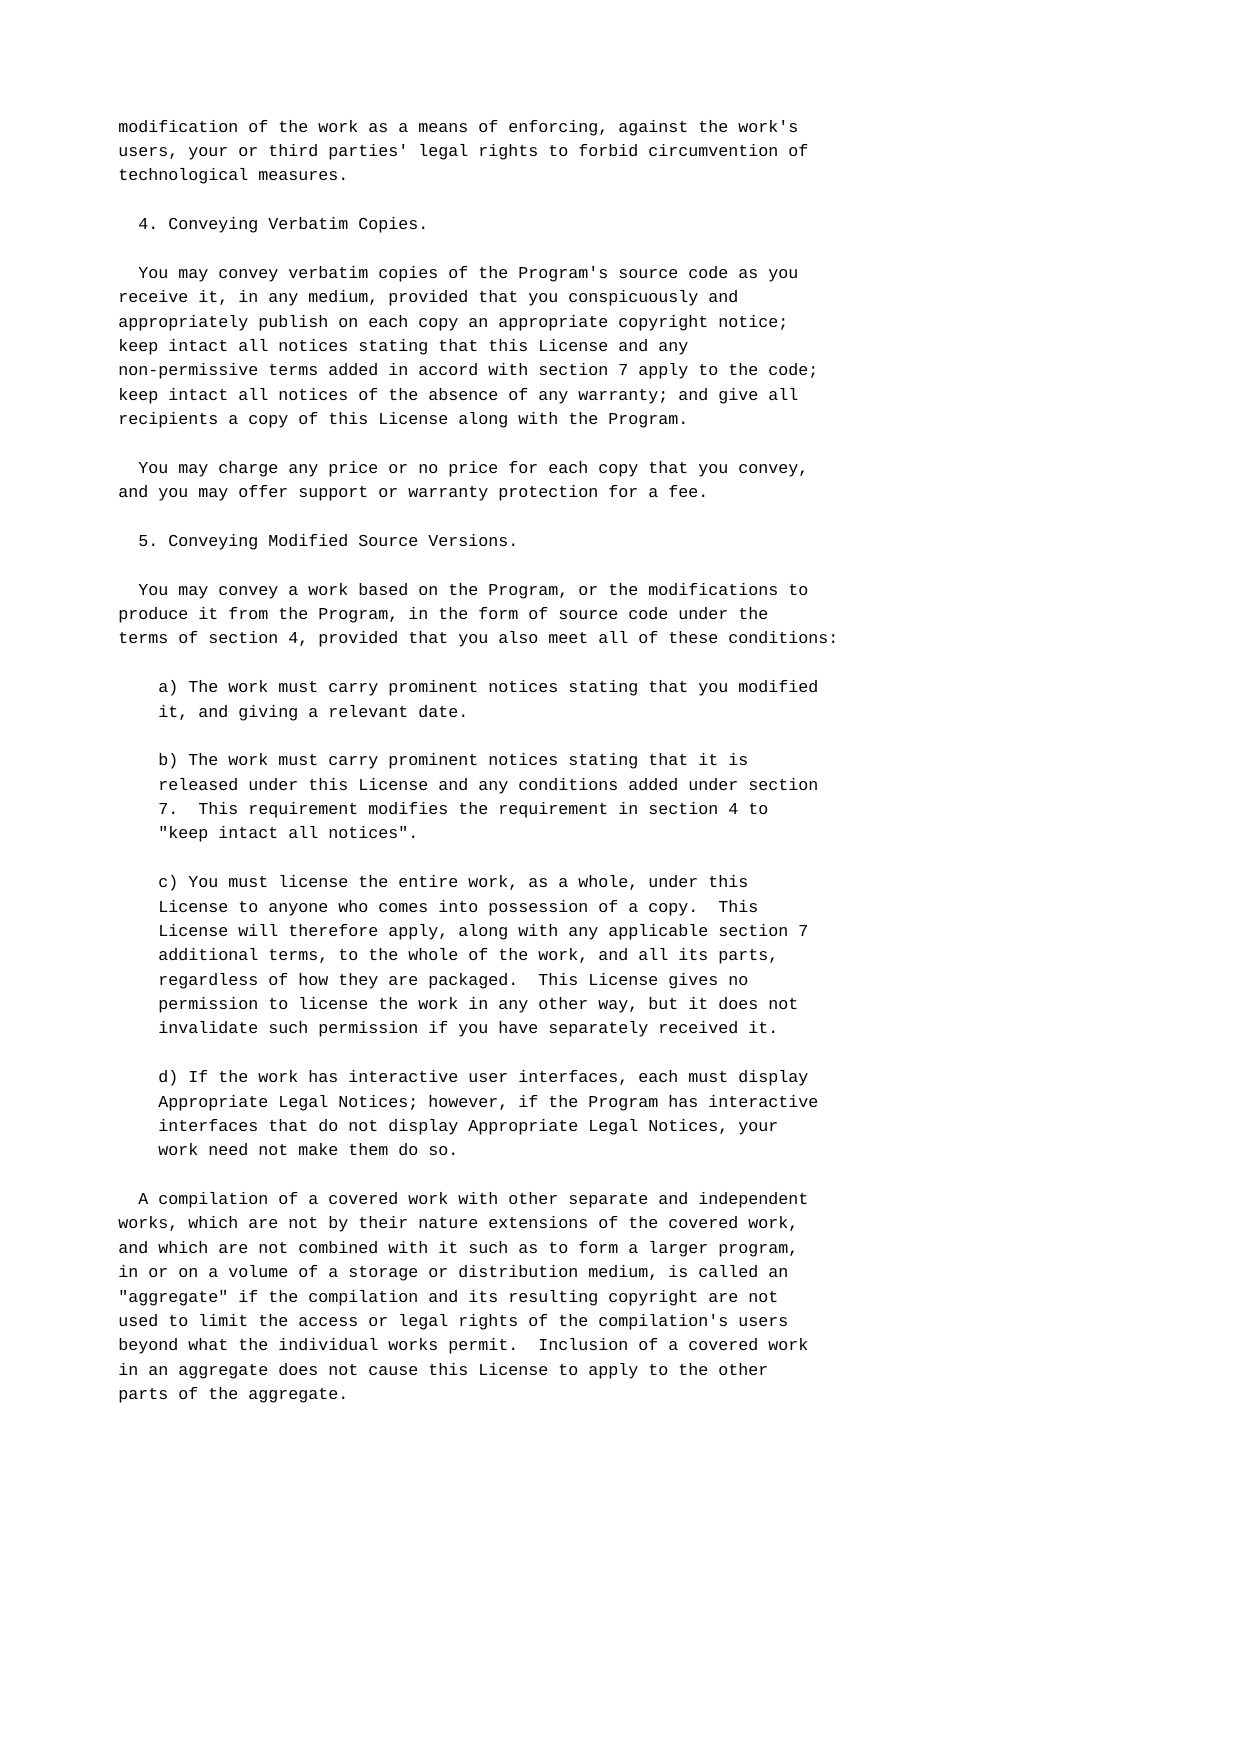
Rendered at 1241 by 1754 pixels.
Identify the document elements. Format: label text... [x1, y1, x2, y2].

text 7. This requirement modifies the requirement in section 4 to [118, 801, 1122, 819]
text License will therefore apply, along with any applicable section 7 [118, 922, 1122, 941]
text "aggregate" if the compilation and its resulting copyright are not [118, 1288, 1122, 1307]
text in or on a volume of a storage or distribution medium, is called an [118, 1264, 1122, 1283]
text License to anyone who comes into possession of a copy. This [118, 898, 1122, 917]
text used to limit the access or legal rights of the compilation's users [118, 1312, 1122, 1331]
text You may convey verbatim copies of the Program's source code as you [118, 264, 1122, 283]
text and you may offer support or warranty protection for a fee. [118, 484, 1122, 503]
text terms of section 4, provided that you also meet all of these conditions: [118, 630, 1122, 649]
text regardless of how they are packaged. This License gives no [118, 971, 1122, 990]
text A compilation of a covered work with other separate and independent [118, 1191, 1122, 1209]
text receive it, in any medium, provided that you conspicuously and [118, 289, 1122, 308]
text work need not make them do so. [118, 1142, 1122, 1161]
text additional terms, to the whole of the work, and all its parts, [118, 947, 1122, 966]
text it, and giving a relevant date. [118, 703, 1122, 722]
text beyond what the individual works permit. Inclusion of a covered work [118, 1337, 1122, 1356]
text 5. Conveying Modified Source Versions. [118, 532, 1122, 551]
text parts of the aggregate. [118, 1386, 1122, 1404]
text users, your or third parties' legal rights to forbid circumvention of [118, 142, 1122, 161]
text interfaces that do not display Appropriate Legal Notices, your [118, 1117, 1122, 1136]
text in an aggregate does not cause this License to apply to the other [118, 1361, 1122, 1380]
text recipients a copy of this License along with the Program. [118, 411, 1122, 429]
text invalidate such permission if you have separately received it. [118, 1020, 1122, 1039]
text permission to license the work in any other way, but it does not [118, 996, 1122, 1014]
text c) You must license the entire work, as a whole, under this [118, 874, 1122, 893]
text and which are not combined with it such as to form a larger program, [118, 1239, 1122, 1258]
text You may convey a work based on the Program, or the modifications to [118, 581, 1122, 600]
text technological measures. [118, 167, 1122, 186]
text appropriately publish on each copy an appropriate copyright notice; [118, 313, 1122, 332]
text Appropriate Legal Notices; however, if the Program has interactive [118, 1093, 1122, 1112]
text released under this License and any conditions added under section [118, 776, 1122, 795]
text You may charge any price or no price for each copy that you convey, [118, 459, 1122, 478]
text non-permissive terms added in accord with section 7 apply to the code; [118, 362, 1122, 381]
text d) If the work has interactive user interfaces, each must display [118, 1069, 1122, 1088]
text "keep intact all notices". [118, 825, 1122, 844]
text modification of the work as a means of enforcing, against the work's [118, 118, 1122, 137]
text produce it from the Program, in the form of source code under the [118, 606, 1122, 624]
text a) The work must carry prominent notices stating that you modified [118, 679, 1122, 698]
text b) The work must carry prominent notices stating that it is [118, 752, 1122, 771]
text keep intact all notices of the absence of any warranty; and give all [118, 386, 1122, 405]
text works, which are not by their nature extensions of the covered work, [118, 1215, 1122, 1234]
text keep intact all notices stating that this License and any [118, 337, 1122, 356]
text 4. Conveying Verbatim Copies. [118, 216, 1122, 234]
